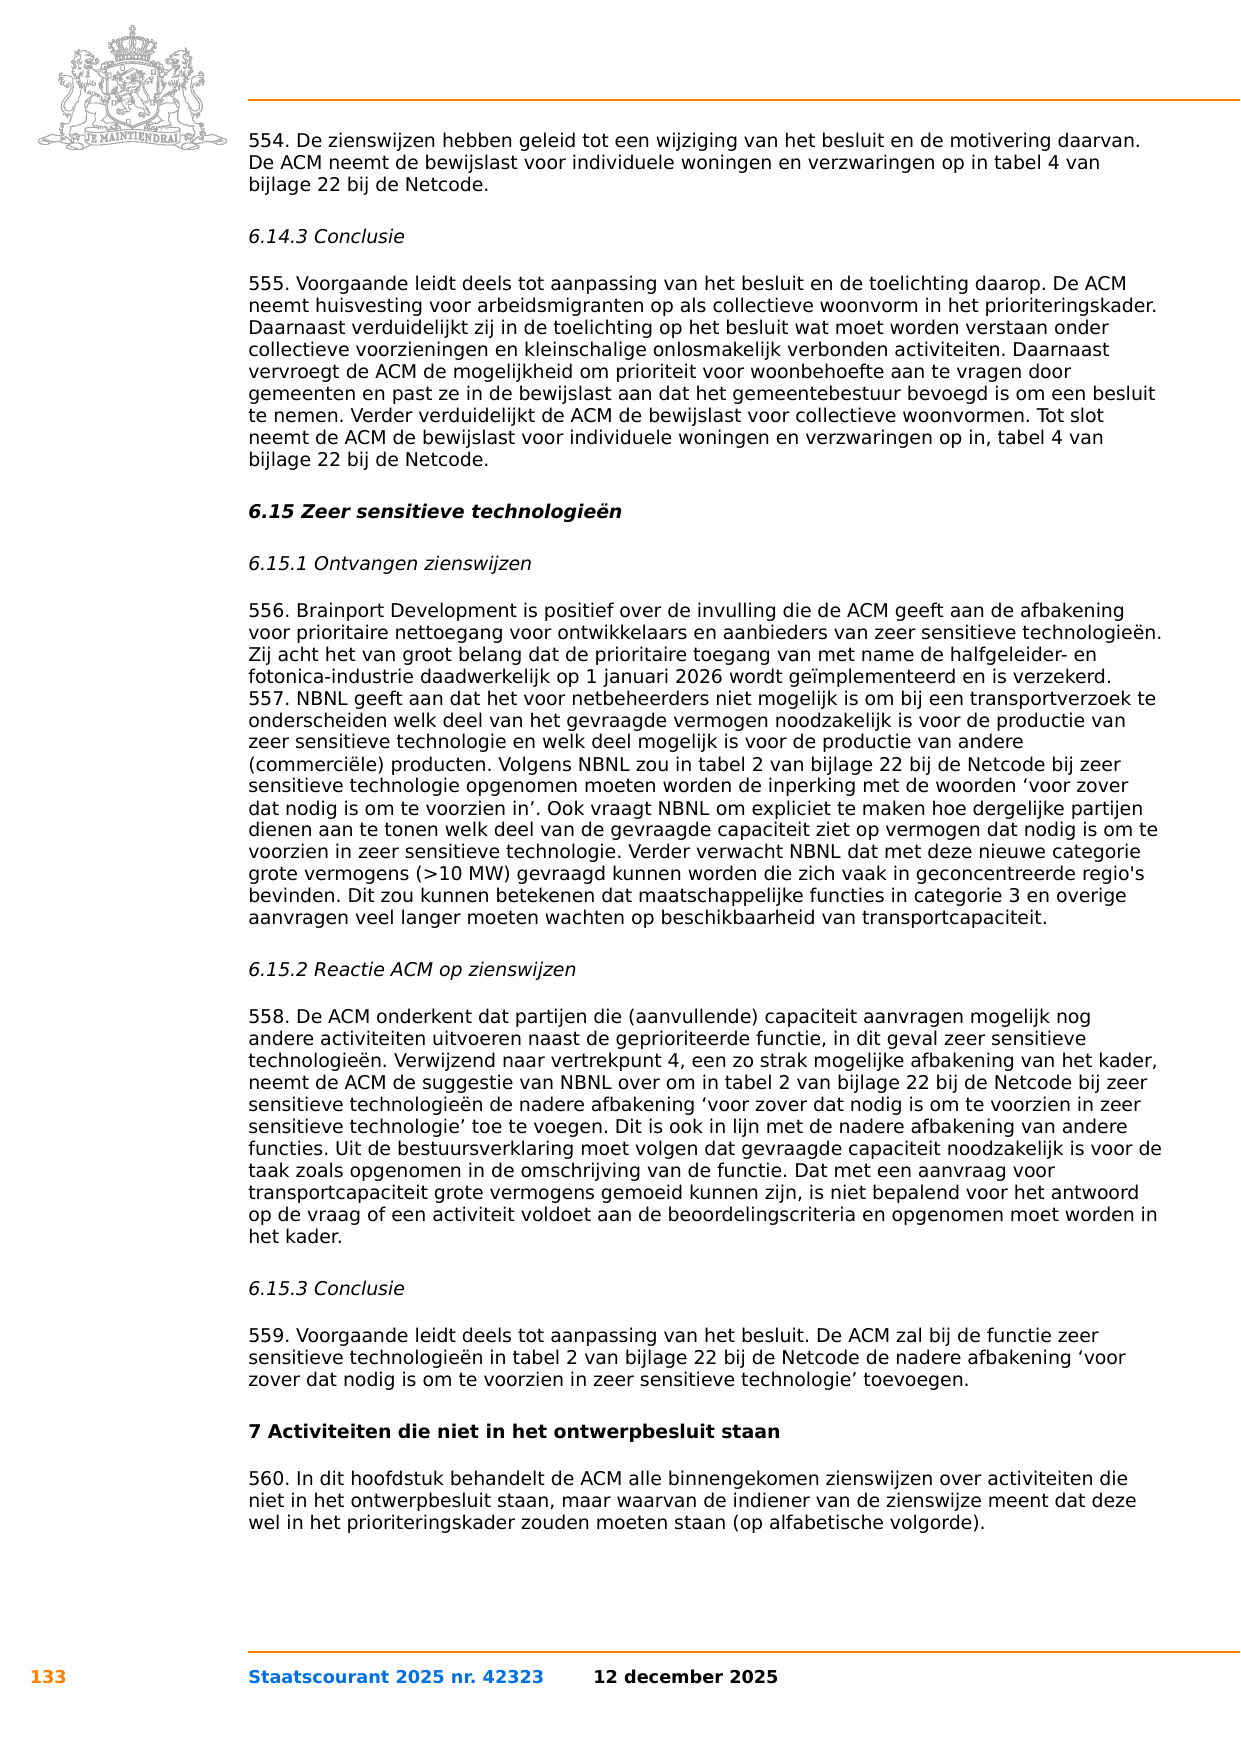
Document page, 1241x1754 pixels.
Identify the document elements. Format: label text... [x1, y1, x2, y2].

subtitle 6.15.2 Reactie ACM op zienswijzen [248, 959, 1163, 981]
picture [38, 25, 227, 150]
subtitle 6.15.3 Conclusie [248, 1278, 1163, 1300]
subtitle 7 Activiteiten die niet in het ontwerpbesluit staan [248, 1421, 1163, 1443]
text 559. Voorgaande leidt deels tot aanpassing van het besluit. De ACM zal bij de functie zeer sensitieve technologieën in tabel 2 van bijlage 22 bij de Netcode de nadere afbakening ‘voor zover dat nodig is om te voorzien in zeer sensitieve technologie’ toevoegen. [248, 1325, 1163, 1391]
text 557. NBNL geeft aan dat het voor netbeheerders niet mogelijk is om bij een transportverzoek te onderscheiden welk deel van het gevraagde vermogen noodzakelijk is voor de productie van zeer sensitieve technologie en welk deel mogelijk is voor de productie van andere (commerciële) producten. Volgens NBNL zou in tabel 2 van bijlage 22 bij de Netcode bij zeer sensitieve technologie opgenomen moeten worden de inperking met de woorden ‘voor zover dat nodig is om te voorzien in’. Ook vraagt NBNL om expliciet te maken hoe dergelijke partijen dienen aan te tonen welk deel van de gevraagde capaciteit ziet op vermogen dat nodig is om te voorzien in zeer sensitieve technologie. Verder verwacht NBNL dat met deze nieuwe categorie grote vermogens (>10 MW) gevraagd kunnen worden die zich vaak in geconcentreerde regio's bevinden. Dit zou kunnen betekenen dat maatschappelijke functies in categorie 3 en overige aanvragen veel langer moeten wachten op beschikbaarheid van transportcapaciteit. [248, 687, 1163, 929]
subtitle 6.14.3 Conclusie [248, 226, 1163, 248]
subtitle 6.15.1 Ontvangen zienswijzen [248, 553, 1163, 574]
subtitle 6.15 Zeer sensitieve technologieën [248, 501, 1163, 523]
text 556. Brainport Development is positief over de invulling die de ACM geeft aan de afbakening voor prioritaire nettoegang voor ontwikkelaars en aanbieders van zeer sensitieve technologieën. Zij acht het van groot belang dat de prioritaire toegang van met name de halfgeleider- en fotonica-industrie daadwerkelijk op 1 januari 2026 wordt geïmplementeerd en is verzekerd. [248, 599, 1163, 687]
text 554. De zienswijzen hebben geleid tot een wijziging van het besluit en de motivering daarvan. De ACM neemt de bewijslast voor individuele woningen en verzwaringen op in tabel 4 van bijlage 22 bij de Netcode. [248, 130, 1163, 196]
text 558. De ACM onderkent dat partijen die (aanvullende) capaciteit aanvragen mogelijk nog andere activiteiten uitvoeren naast de geprioriteerde functie, in dit geval zeer sensitieve technologieën. Verwijzend naar vertrekpunt 4, een zo strak mogelijke afbakening van het kader, neemt de ACM de suggestie van NBNL over om in tabel 2 van bijlage 22 bij de Netcode bij zeer sensitieve technologieën de nadere afbakening ‘voor zover dat nodig is om te voorzien in zeer sensitieve technologie’ toe te voegen. Dit is ook in lijn met de nadere afbakening van andere functies. Uit de bestuursverklaring moet volgen dat gevraagde capaciteit noodzakelijk is voor de taak zoals opgenomen in de omschrijving van de functie. Dat met een aanvraag voor transportcapaciteit grote vermogens gemoeid kunnen zijn, is niet bepalend voor het antwoord op de vraag of een activiteit voldoet aan de beoordelingscriteria en opgenomen moet worden in het kader. [248, 1006, 1163, 1248]
text 560. In dit hoofdstuk behandelt de ACM alle binnengekomen zienswijzen over activiteiten die niet in het ontwerpbesluit staan, maar waarvan de indiener van de zienswijze meent dat deze wel in het prioriteringskader zouden moeten staan (op alfabetische volgorde). [248, 1468, 1163, 1534]
text 555. Voorgaande leidt deels tot aanpassing van het besluit en de toelichting daarop. De ACM neemt huisvesting voor arbeidsmigranten op als collectieve woonvorm in het prioriteringskader. Daarnaast verduidelijkt zij in de toelichting op het besluit wat moet worden verstaan onder collectieve voorzieningen en kleinschalige onlosmakelijk verbonden activiteiten. Daarnaast vervroegt de ACM de mogelijkheid om prioriteit voor woonbehoefte aan te vragen door gemeenten en past ze in de bewijslast aan dat het gemeentebestuur bevoegd is om een besluit te nemen. Verder verduidelijkt de ACM de bewijslast voor collectieve woonvormen. Tot slot neemt de ACM de bewijslast voor individuele woningen en verzwaringen op in, tabel 4 van bijlage 22 bij de Netcode. [248, 273, 1163, 471]
